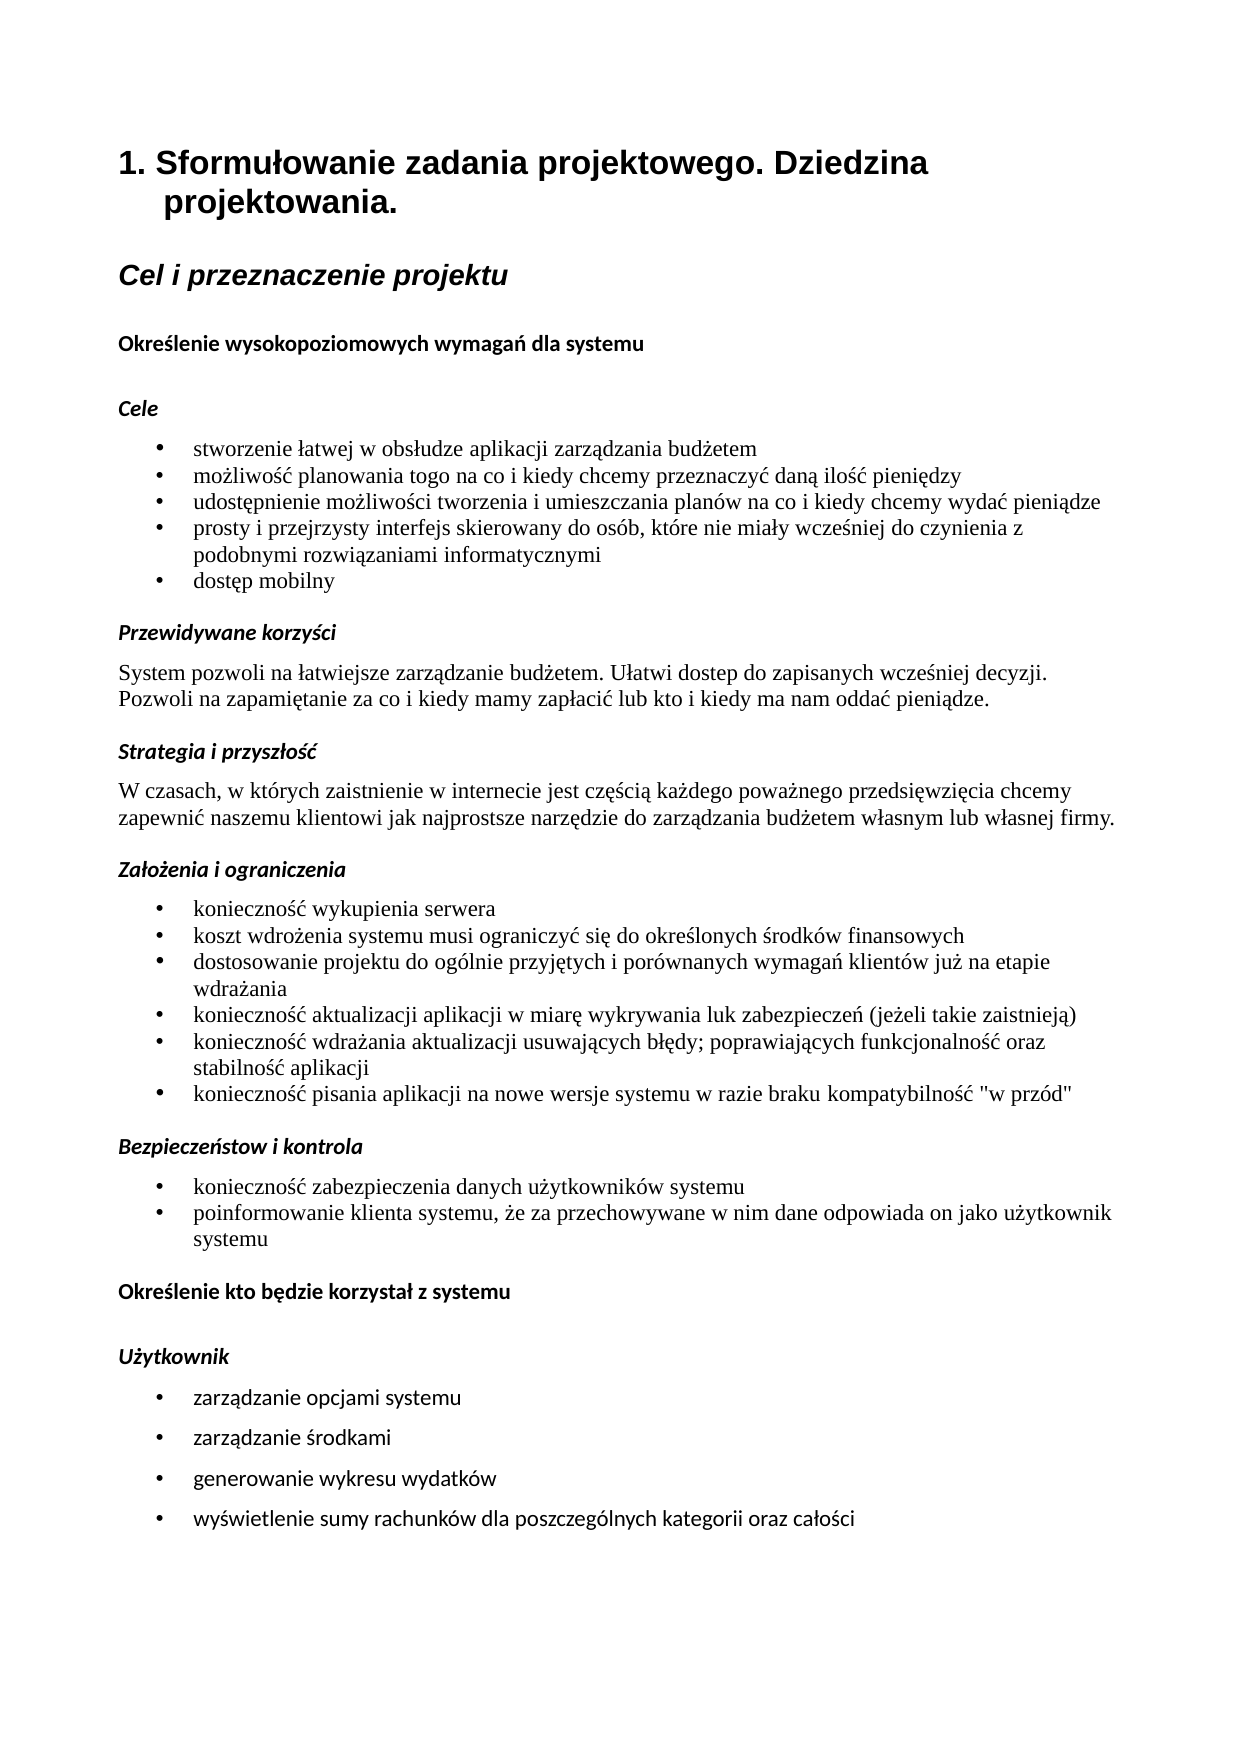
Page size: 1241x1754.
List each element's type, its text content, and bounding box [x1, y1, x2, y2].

list poinformowanie klienta systemu, że za przechowywane w nim dane odpowiada on jako użytkownik systemu [156, 1199, 1122, 1252]
subtitle Cele [118, 394, 1122, 422]
subtitle Założenia i ograniczenia [118, 855, 1122, 883]
text System pozwoli na łatwiejsze zarządzanie budżetem. Ułatwi dostep do zapisanych wcześniej decyzji. Pozwoli na zapamiętanie za co i kiedy mamy zapłacić lub kto i kiedy ma nam oddać pieniądze. [118, 659, 1122, 712]
list konieczność wdrażania aktualizacji usuwających błędy; poprawiających funkcjonalność oraz stabilność aplikacji [156, 1028, 1122, 1080]
subtitle Przewidywane korzyści [118, 618, 1122, 647]
subtitle Bezpieczeństow i kontrola [118, 1132, 1122, 1160]
list wyświetlenie sumy rachunków dla poszczególnych kategorii oraz całości [156, 1504, 1122, 1532]
subtitle Określenie kto będzie korzystał z systemu [118, 1277, 1122, 1305]
subtitle Określenie wysokopoziomowych wymagań dla systemu [118, 329, 1122, 357]
list konieczność zabezpieczenia danych użytkowników systemu [156, 1173, 1122, 1199]
list zarządzanie środkami [156, 1423, 1122, 1451]
subtitle 1. Sformułowanie zadania projektowego. Dziedzina projektowania. [118, 143, 1122, 220]
list konieczność pisania aplikacji na nowe wersje systemu w razie braku kompatybilność "w przód" [156, 1080, 1122, 1107]
list dostęp mobilny [156, 567, 1122, 593]
list możliwość planowania togo na co i kiedy chcemy przeznaczyć daną ilość pieniędzy [156, 462, 1122, 488]
list dostosowanie projektu do ogólnie przyjętych i porównanych wymagań klientów już na etapie wdrażania [156, 948, 1122, 1001]
subtitle Cel i przeznaczenie projektu [118, 258, 1122, 291]
text W czasach, w których zaistnienie w internecie jest częścią każdego poważnego przedsięwzięcia chcemy zapewnić naszemu klientowi jak najprostsze narzędzie do zarządzania budżetem własnym lub własnej firmy. [118, 777, 1122, 830]
list generowanie wykresu wydatków [156, 1464, 1122, 1492]
list zarządzanie opcjami systemu [156, 1383, 1122, 1411]
list konieczność aktualizacji aplikacji w miarę wykrywania luk zabezpieczeń (jeżeli takie zaistnieją) [156, 1001, 1122, 1028]
list koszt wdrożenia systemu musi ograniczyć się do określonych środków finansowych [156, 922, 1122, 948]
subtitle Strategia i przyszłość [118, 737, 1122, 765]
list udostępnienie możliwości tworzenia i umieszczania planów na co i kiedy chcemy wydać pieniądze [156, 488, 1122, 514]
subtitle Użytkownik [118, 1342, 1122, 1370]
list stworzenie łatwej w obsłudze aplikacji zarządzania budżetem [156, 435, 1122, 462]
list prosty i przejrzysty interfejs skierowany do osób, które nie miały wcześniej do czynienia z podobnymi rozwiązaniami informatycznymi [156, 514, 1122, 567]
list konieczność wykupienia serwera [156, 896, 1122, 922]
